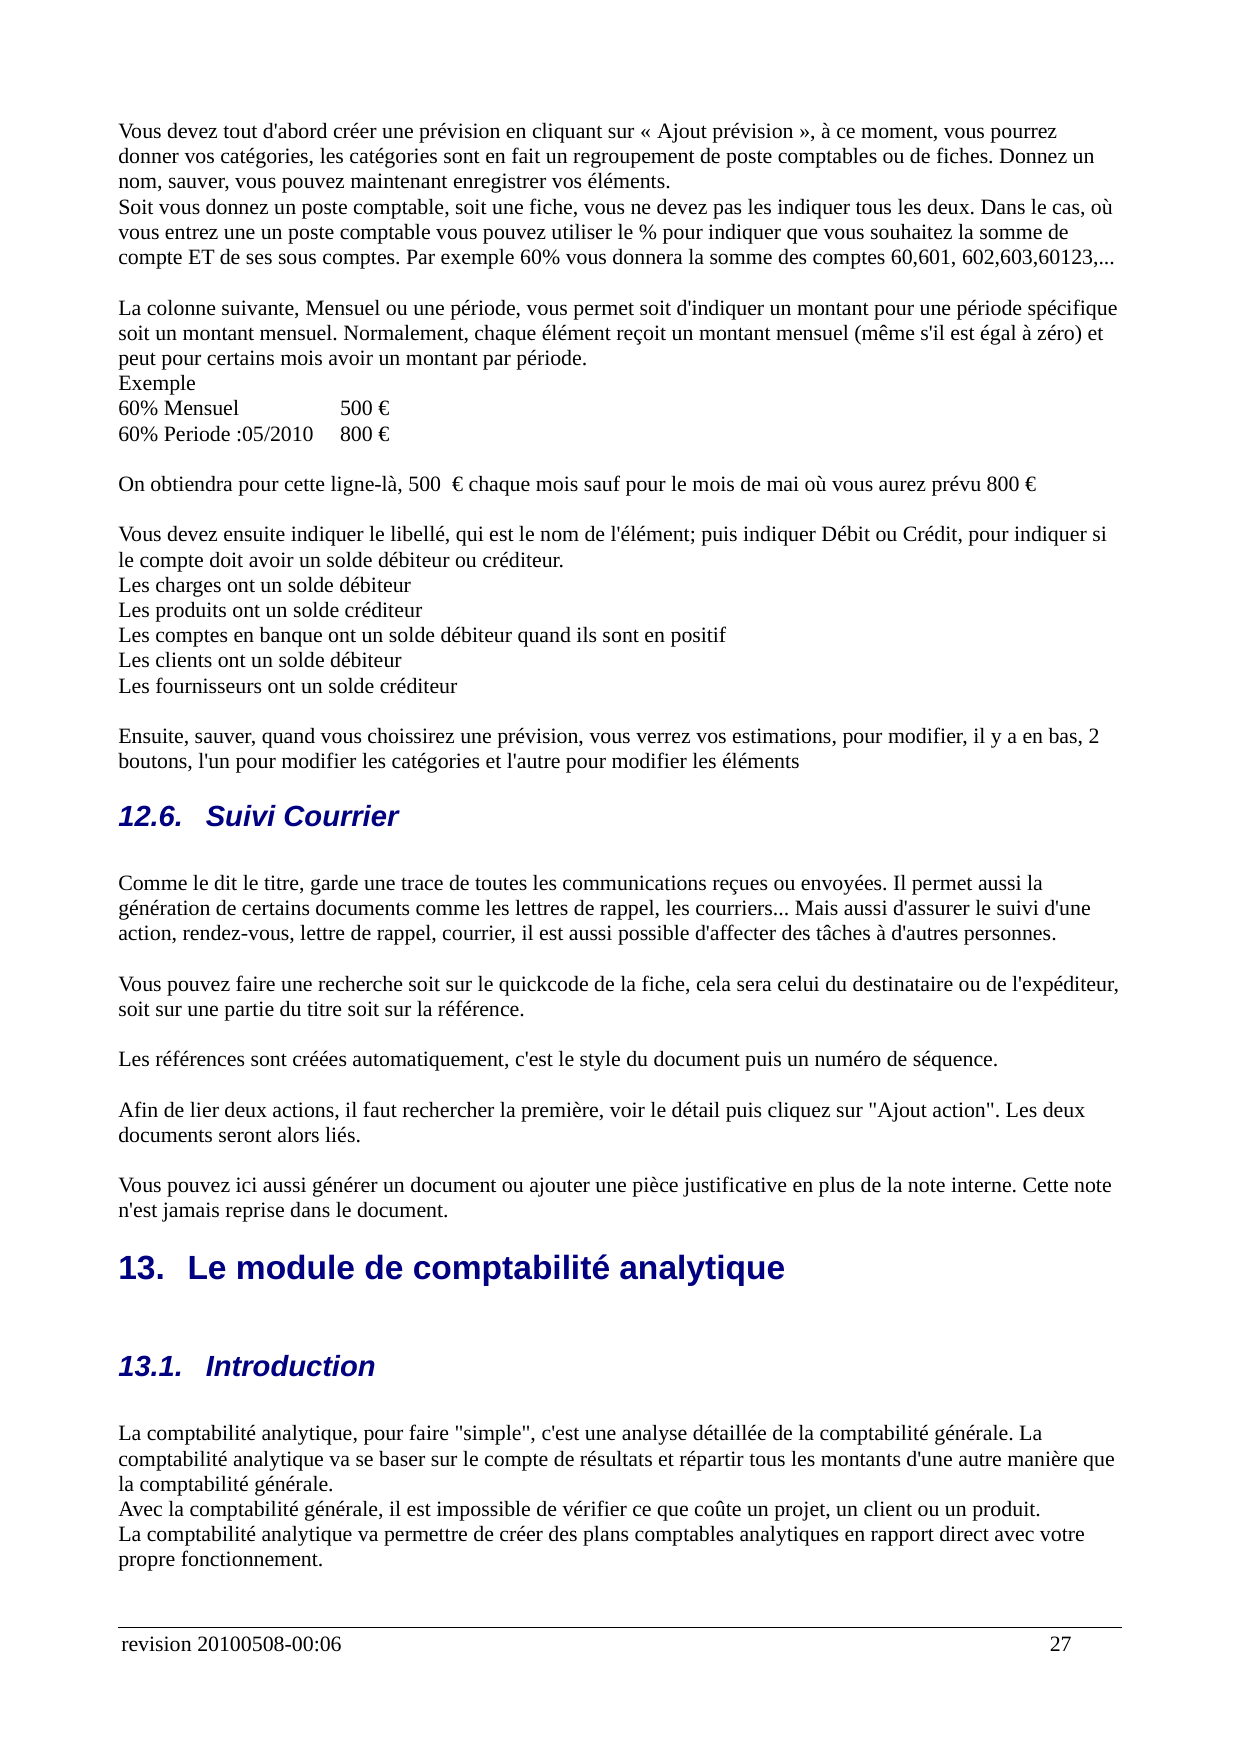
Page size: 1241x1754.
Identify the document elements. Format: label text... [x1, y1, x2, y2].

text Soit vous donnez un poste comptable, soit une fiche, vous ne devez pas les indiquer tous les deux. Dans le cas, où vous entrez une un poste comptable vous pouvez utiliser le % pour indiquer que vous souhaitez la somme de compte ET de ses sous comptes. Par exemple 60% vous donnera la somme des comptes 60,601, 602,603,60123,... [118, 194, 1122, 269]
text La colonne suivante, Mensuel ou une période, vous permet soit d'indiquer un montant pour une période spécifique soit un montant mensuel. Normalement, chaque élément reçoit un montant mensuel (même s'il est égal à zéro) et peut pour certains mois avoir un montant par période. [118, 294, 1122, 370]
text Vous devez tout d'abord créer une prévision en cliquant sur « Ajout prévision », à ce moment, vous pourrez donner vos catégories, les catégories sont en fait un regroupement de poste comptables ou de fiches. Donnez un nom, sauver, vous pouvez maintenant enregistrer vos éléments. [118, 118, 1122, 194]
text On obtiendra pour cette ligne-là, 500 € chaque mois sauf pour le mois de mai où vous aurez prévu 800 € [118, 471, 1122, 496]
text Les comptes en banque ont un solde débiteur quand ils sont en positif [118, 622, 1122, 647]
text Vous pouvez faire une recherche soit sur le quickcode de la fiche, cela sera celui du destinataire ou de l'expéditeur, soit sur une partie du titre soit sur la référence. [118, 971, 1122, 1021]
subtitle Introduction [118, 1349, 1122, 1383]
text 60% Periode :05/2010 800 € [118, 421, 1122, 446]
text Comme le dit le titre, garde une trace de toutes les communications reçues ou envoyées. Il permet aussi la génération de certains documents comme les lettres de rappel, les courriers... Mais aussi d'assurer le suivi d'une action, rendez-vous, lettre de rappel, courrier, il est aussi possible d'affecter des tâches à d'autres personnes. [118, 870, 1122, 945]
subtitle Suivi Courrier [118, 798, 1122, 832]
subtitle Le module de comptabilité analytique [118, 1248, 1122, 1286]
text Les clients ont un solde débiteur [118, 647, 1122, 673]
text Les produits ont un solde créditeur [118, 597, 1122, 622]
text 60% Mensuel 500 € [118, 395, 1122, 421]
text Les charges ont un solde débiteur [118, 572, 1122, 597]
text Ensuite, sauver, quand vous choissirez une prévision, vous verrez vos estimations, pour modifier, il y a en bas, 2 boutons, l'un pour modifier les catégories et l'autre pour modifier les éléments [118, 723, 1122, 773]
text Les références sont créées automatiquement, c'est le style du document puis un numéro de séquence. [118, 1046, 1122, 1071]
text Afin de lier deux actions, il faut rechercher la première, voir le détail puis cliquez sur "Ajout action". Les deux documents seront alors liés. [118, 1097, 1122, 1147]
text La comptabilité analytique, pour faire "simple", c'est une analyse détaillée de la comptabilité générale. La comptabilité analytique va se baser sur le compte de résultats et répartir tous les montants d'une autre manière que la comptabilité générale. [118, 1420, 1122, 1496]
text Avec la comptabilité générale, il est impossible de vérifier ce que coûte un projet, un client ou un produit. [118, 1496, 1122, 1521]
text Vous pouvez ici aussi générer un document ou ajouter une pièce justificative en plus de la note interne. Cette note n'est jamais reprise dans le document. [118, 1172, 1122, 1223]
text Vous devez ensuite indiquer le libellé, qui est le nom de l'élément; puis indiquer Débit ou Crédit, pour indiquer si le compte doit avoir un solde débiteur ou créditeur. [118, 521, 1122, 572]
text La comptabilité analytique va permettre de créer des plans comptables analytiques en rapport direct avec votre propre fonctionnement. [118, 1521, 1122, 1572]
text Les fournisseurs ont un solde créditeur [118, 673, 1122, 698]
text Exemple [118, 370, 1122, 395]
